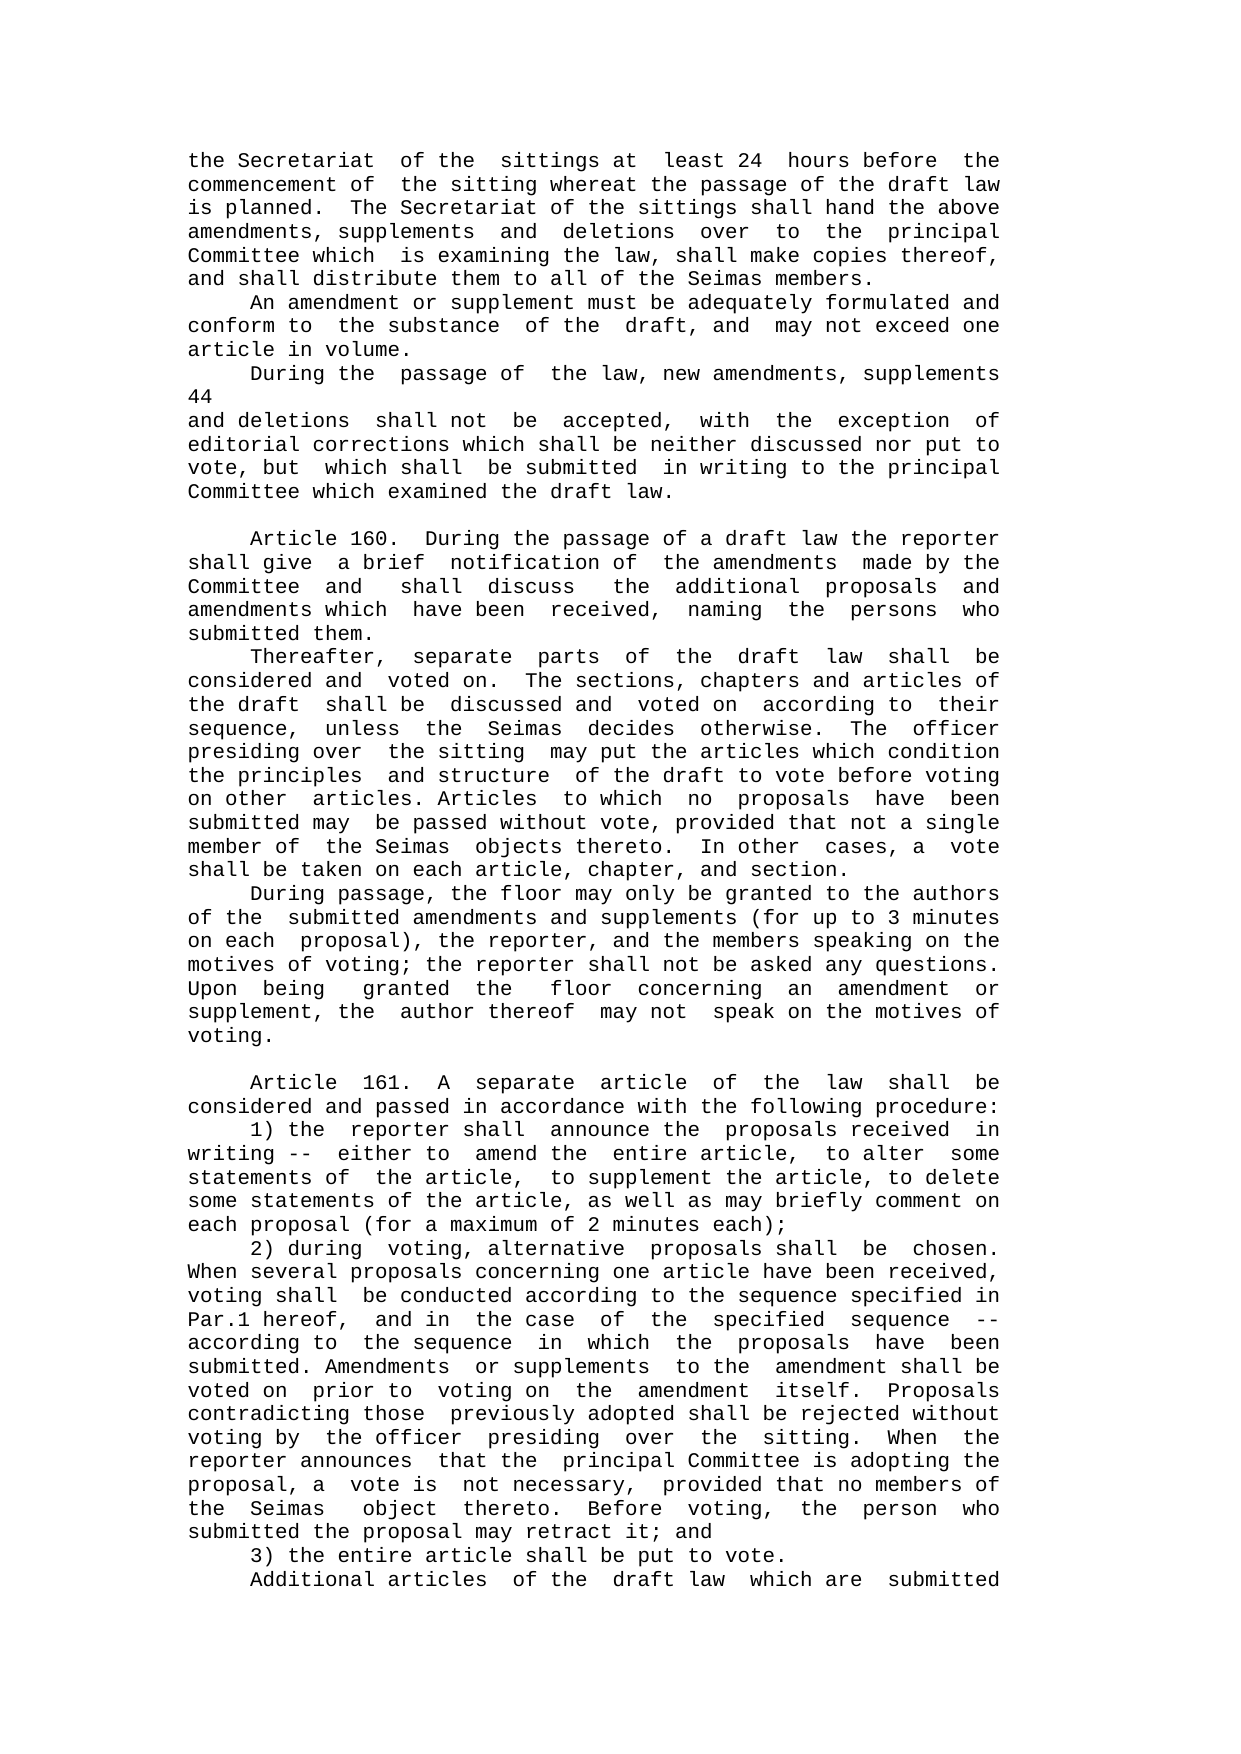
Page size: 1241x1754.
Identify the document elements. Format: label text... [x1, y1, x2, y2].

text Upon being granted the floor concerning an amendment or [187, 978, 1053, 1001]
text shall give a brief notification of the amendments made by the [187, 552, 1053, 576]
text submitted them. [187, 623, 1053, 647]
text Par.1 hereof, and in the case of the specified sequence -- [187, 1309, 1053, 1332]
text commencement of the sitting whereat the passage of the draft law [187, 174, 1053, 197]
text article in volume. [187, 339, 1053, 363]
text During the passage of the law, new amendments, supplements 44 [187, 363, 1053, 410]
text considered and passed in accordance with the following procedure: [187, 1096, 1053, 1119]
text on each proposal), the reporter, and the members speaking on the [187, 930, 1053, 954]
text amendments which have been received, naming the persons who [187, 599, 1053, 623]
text submitted. Amendments or supplements to the amendment shall be [187, 1356, 1053, 1379]
text contradicting those previously adopted shall be rejected without [187, 1403, 1053, 1427]
text Additional articles of the draft law which are submitted [187, 1569, 1053, 1592]
text Article 160. During the passage of a draft law the reporter [187, 528, 1053, 552]
text voting. [187, 1025, 1053, 1048]
text Committee and shall discuss the additional proposals and [187, 576, 1053, 599]
text and shall distribute them to all of the Seimas members. [187, 268, 1053, 292]
text editorial corrections which shall be neither discussed nor put to [187, 434, 1053, 457]
text amendments, supplements and deletions over to the principal [187, 221, 1053, 244]
text on other articles. Articles to which no proposals have been [187, 788, 1053, 812]
text member of the Seimas objects thereto. In other cases, a vote [187, 836, 1053, 859]
text voted on prior to voting on the amendment itself. Proposals [187, 1379, 1053, 1403]
text writing -- either to amend the entire article, to alter some [187, 1143, 1053, 1167]
text presiding over the sitting may put the articles which condition [187, 741, 1053, 765]
text voting shall be conducted according to the sequence specified in [187, 1285, 1053, 1309]
text motives of voting; the reporter shall not be asked any questions. [187, 954, 1053, 978]
text voting by the officer presiding over the sitting. When the [187, 1427, 1053, 1451]
text shall be taken on each article, chapter, and section. [187, 859, 1053, 883]
text 3) the entire article shall be put to vote. [187, 1545, 1053, 1569]
text Committee which examined the draft law. [187, 481, 1053, 505]
text conform to the substance of the draft, and may not exceed one [187, 316, 1053, 339]
text An amendment or supplement must be adequately formulated and [187, 292, 1053, 316]
text of the submitted amendments and supplements (for up to 3 minutes [187, 907, 1053, 930]
text Committee which is examining the law, shall make copies thereof, [187, 244, 1053, 268]
text the Seimas object thereto. Before voting, the person who [187, 1498, 1053, 1521]
text vote, but which shall be submitted in writing to the principal [187, 457, 1053, 481]
text 1) the reporter shall announce the proposals received in [187, 1119, 1053, 1143]
text proposal, a vote is not necessary, provided that no members of [187, 1474, 1053, 1498]
text submitted the proposal may retract it; and [187, 1521, 1053, 1545]
text each proposal (for a maximum of 2 minutes each); [187, 1214, 1053, 1238]
text the Secretariat of the sittings at least 24 hours before the [187, 150, 1053, 174]
text submitted may be passed without vote, provided that not a single [187, 812, 1053, 836]
text sequence, unless the Seimas decides otherwise. The officer [187, 717, 1053, 741]
text and deletions shall not be accepted, with the exception of [187, 410, 1053, 434]
text some statements of the article, as well as may briefly comment on [187, 1190, 1053, 1214]
text supplement, the author thereof may not speak on the motives of [187, 1001, 1053, 1025]
text reporter announces that the principal Committee is adopting the [187, 1451, 1053, 1474]
text is planned. The Secretariat of the sittings shall hand the above [187, 197, 1053, 221]
text the principles and structure of the draft to vote before voting [187, 765, 1053, 788]
text During passage, the floor may only be granted to the authors [187, 883, 1053, 907]
text 2) during voting, alternative proposals shall be chosen. [187, 1238, 1053, 1261]
text When several proposals concerning one article have been received, [187, 1261, 1053, 1285]
text according to the sequence in which the proposals have been [187, 1332, 1053, 1356]
text Article 161. A separate article of the law shall be [187, 1072, 1053, 1096]
text Thereafter, separate parts of the draft law shall be [187, 647, 1053, 670]
text statements of the article, to supplement the article, to delete [187, 1167, 1053, 1190]
text considered and voted on. The sections, chapters and articles of [187, 670, 1053, 694]
text the draft shall be discussed and voted on according to their [187, 694, 1053, 717]
